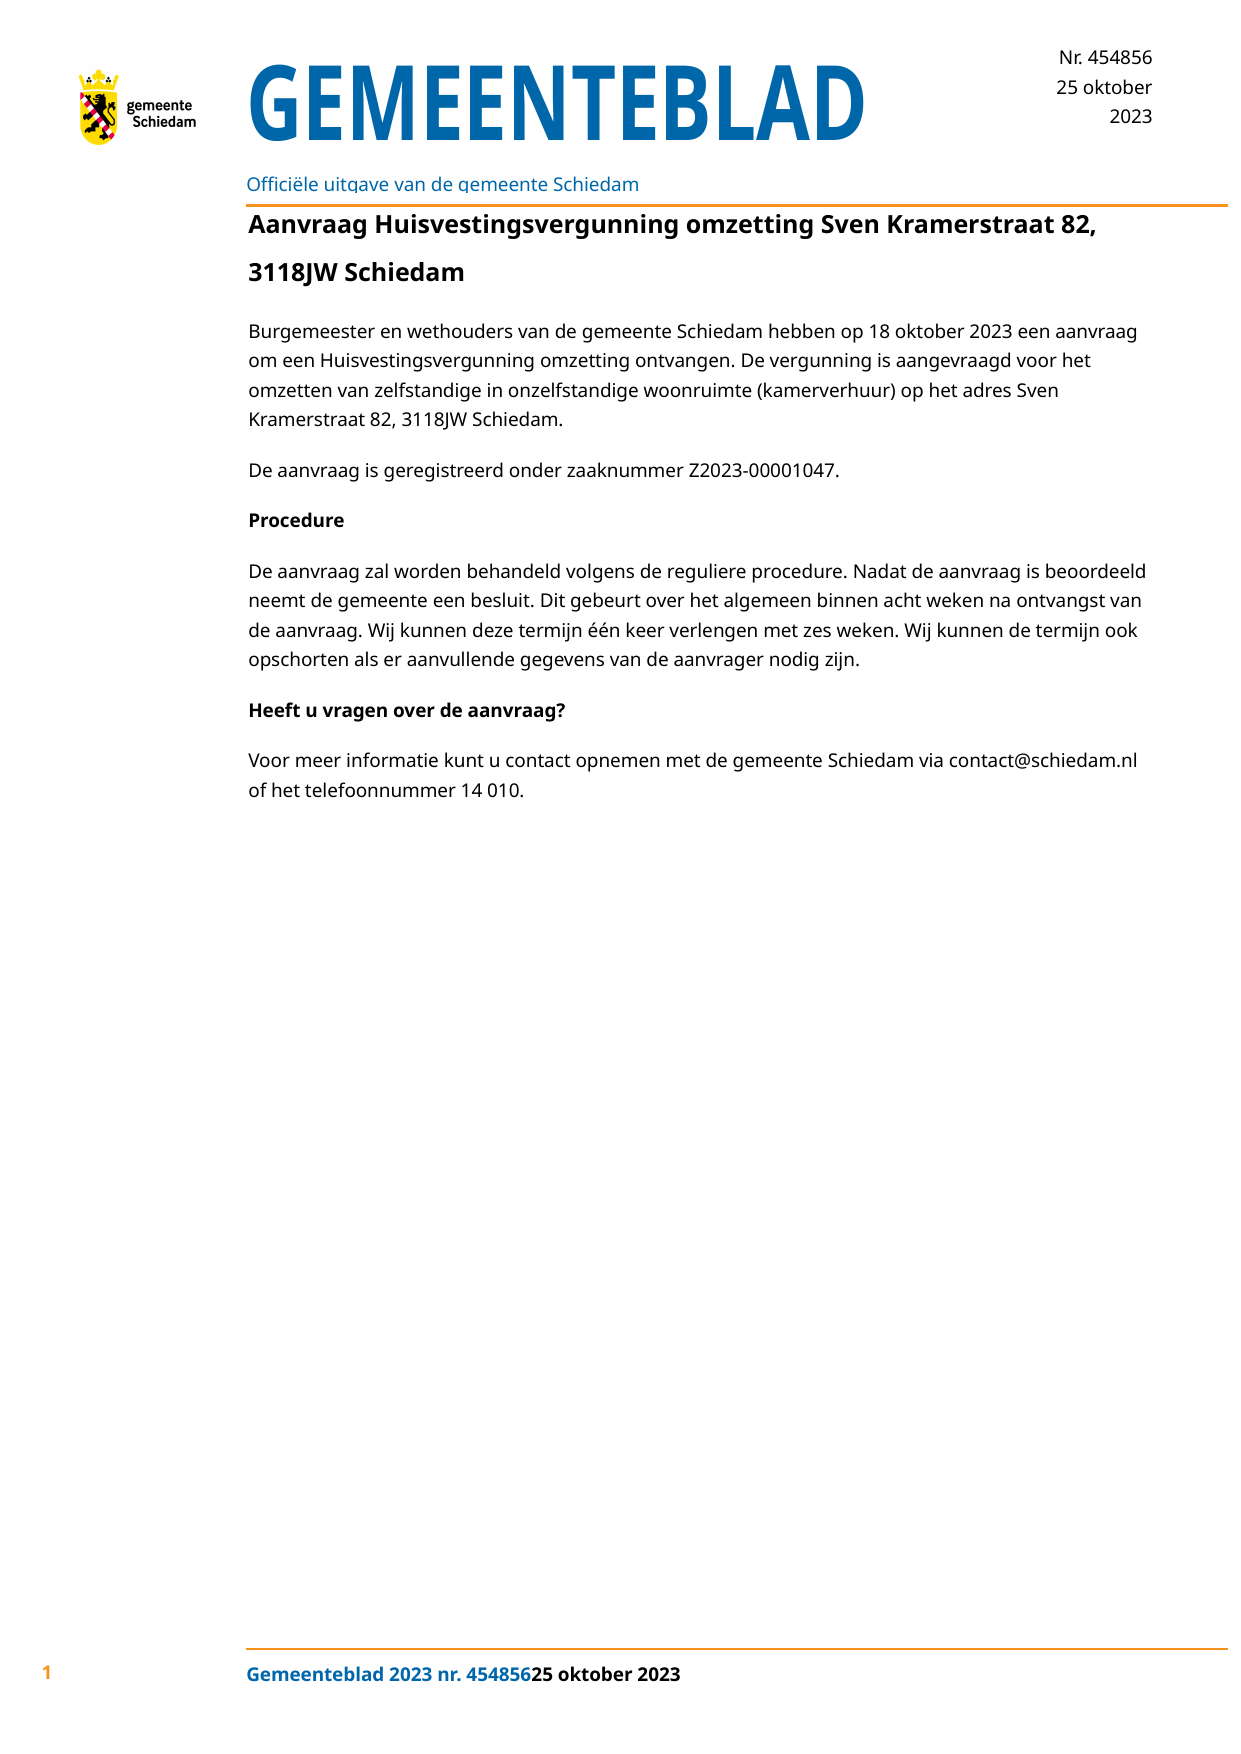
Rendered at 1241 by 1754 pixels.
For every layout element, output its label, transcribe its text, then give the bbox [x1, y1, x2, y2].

text Heeft u vragen over de aanvraag? [248, 697, 1152, 723]
picture [41, 47, 231, 172]
text De aanvraag zal worden behandeld volgens de reguliere procedure. Nadat de aanvraag is beoordeeld neemt de gemeente een besluit. Dit gebeurt over het algemeen binnen acht weken na ontvangst van de aanvraag. Wij kunnen deze termijn één keer verlengen met zes weken. Wij kunnen de termijn ook opschorten als er aanvullende gegevens van de aanvrager nodig zijn. [248, 558, 1152, 672]
text Procedure [248, 507, 1152, 533]
text Voor meer informatie kunt u contact opnemen met de gemeente Schiedam via contact@schiedam.nl of het telefoonnummer 14 010. [248, 747, 1152, 803]
text De aanvraag is geregistreerd onder zaaknummer Z2023-00001047. [248, 457, 1152, 483]
text Aanvraag Huisvestingsvergunning omzetting Sven Kramerstraat 82, 3118JW Schiedam [248, 207, 1152, 288]
text Burgemeester en wethouders van de gemeente Schiedam hebben op 18 oktober 2023 een aanvraag om een Huisvestingsvergunning omzetting ontvangen. De vergunning is aangevraagd voor het omzetten van zelfstandige in onzelfstandige woonruimte (kamerverhuur) op het adres Sven Kramerstraat 82, 3118JW Schiedam. [248, 318, 1152, 432]
